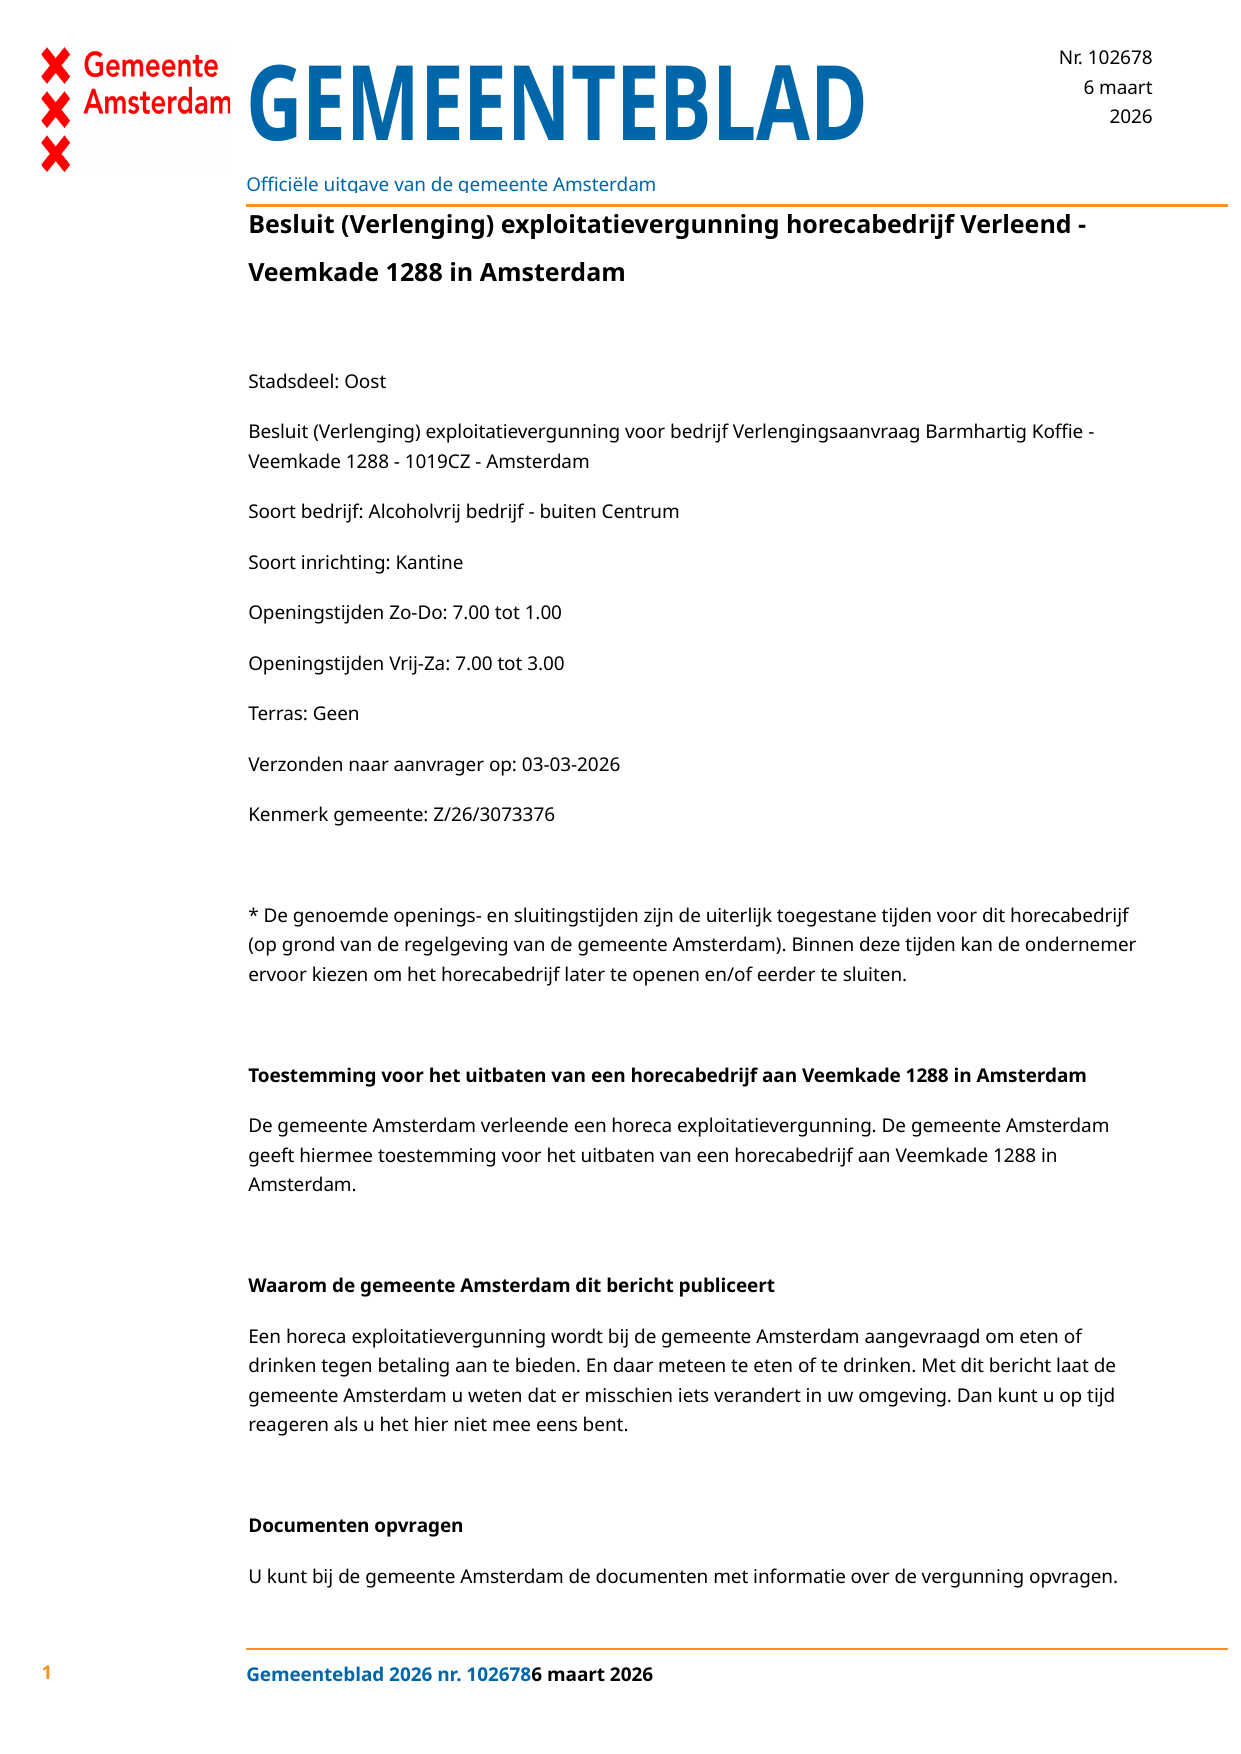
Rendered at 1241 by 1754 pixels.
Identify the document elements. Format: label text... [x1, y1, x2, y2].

text Toestemming voor het uitbaten van een horecabedrijf aan Veemkade 1288 in Amsterdam [248, 1062, 1152, 1088]
text Soort inrichting: Kantine [248, 549, 1152, 575]
picture [41, 47, 231, 172]
text Besluit (Verlenging) exploitatievergunning horecabedrijf Verleend - Veemkade 1288 in Amsterdam [248, 207, 1152, 288]
text Stadsdeel: Oost [248, 368, 1152, 394]
text U kunt bij de gemeente Amsterdam de documenten met informatie over de vergunning opvragen. [248, 1563, 1152, 1589]
text * De genoemde openings- en sluitingstijden zijn de uiterlijk toegestane tijden voor dit horecabedrijf (op grond van de regelgeving van de gemeente Amsterdam). Binnen deze tijden kan de ondernemer ervoor kiezen om het horecabedrijf later te openen en/of eerder te sluiten. [248, 902, 1152, 987]
text Een horeca exploitatievergunning wordt bij de gemeente Amsterdam aangevraagd om eten of drinken tegen betaling aan te bieden. En daar meteen te eten of te drinken. Met dit bericht laat de gemeente Amsterdam u weten dat er misschien iets verandert in uw omgeving. Dan kunt u op tijd reageren als u het hier niet mee eens bent. [248, 1323, 1152, 1437]
text Soort bedrijf: Alcoholvrij bedrijf - buiten Centrum [248, 499, 1152, 524]
text Documenten opvragen [248, 1512, 1152, 1538]
text Openingstijden Zo-Do: 7.00 tot 1.00 [248, 599, 1152, 625]
text Kenmerk gemeente: Z/26/3073376 [248, 801, 1152, 827]
text Verzonden naar aanvrager op: 03-03-2026 [248, 751, 1152, 777]
text Openingstijden Vrij-Za: 7.00 tot 3.00 [248, 650, 1152, 676]
text Waarom de gemeente Amsterdam dit bericht publiceert [248, 1272, 1152, 1298]
text Terras: Geen [248, 700, 1152, 726]
text Besluit (Verlenging) exploitatievergunning voor bedrijf Verlengingsaanvraag Barmhartig Koffie - Veemkade 1288 - 1019CZ - Amsterdam [248, 419, 1152, 474]
text De gemeente Amsterdam verleende een horeca exploitatievergunning. De gemeente Amsterdam geeft hiermee toestemming voor het uitbaten van een horecabedrijf aan Veemkade 1288 in Amsterdam. [248, 1112, 1152, 1197]
